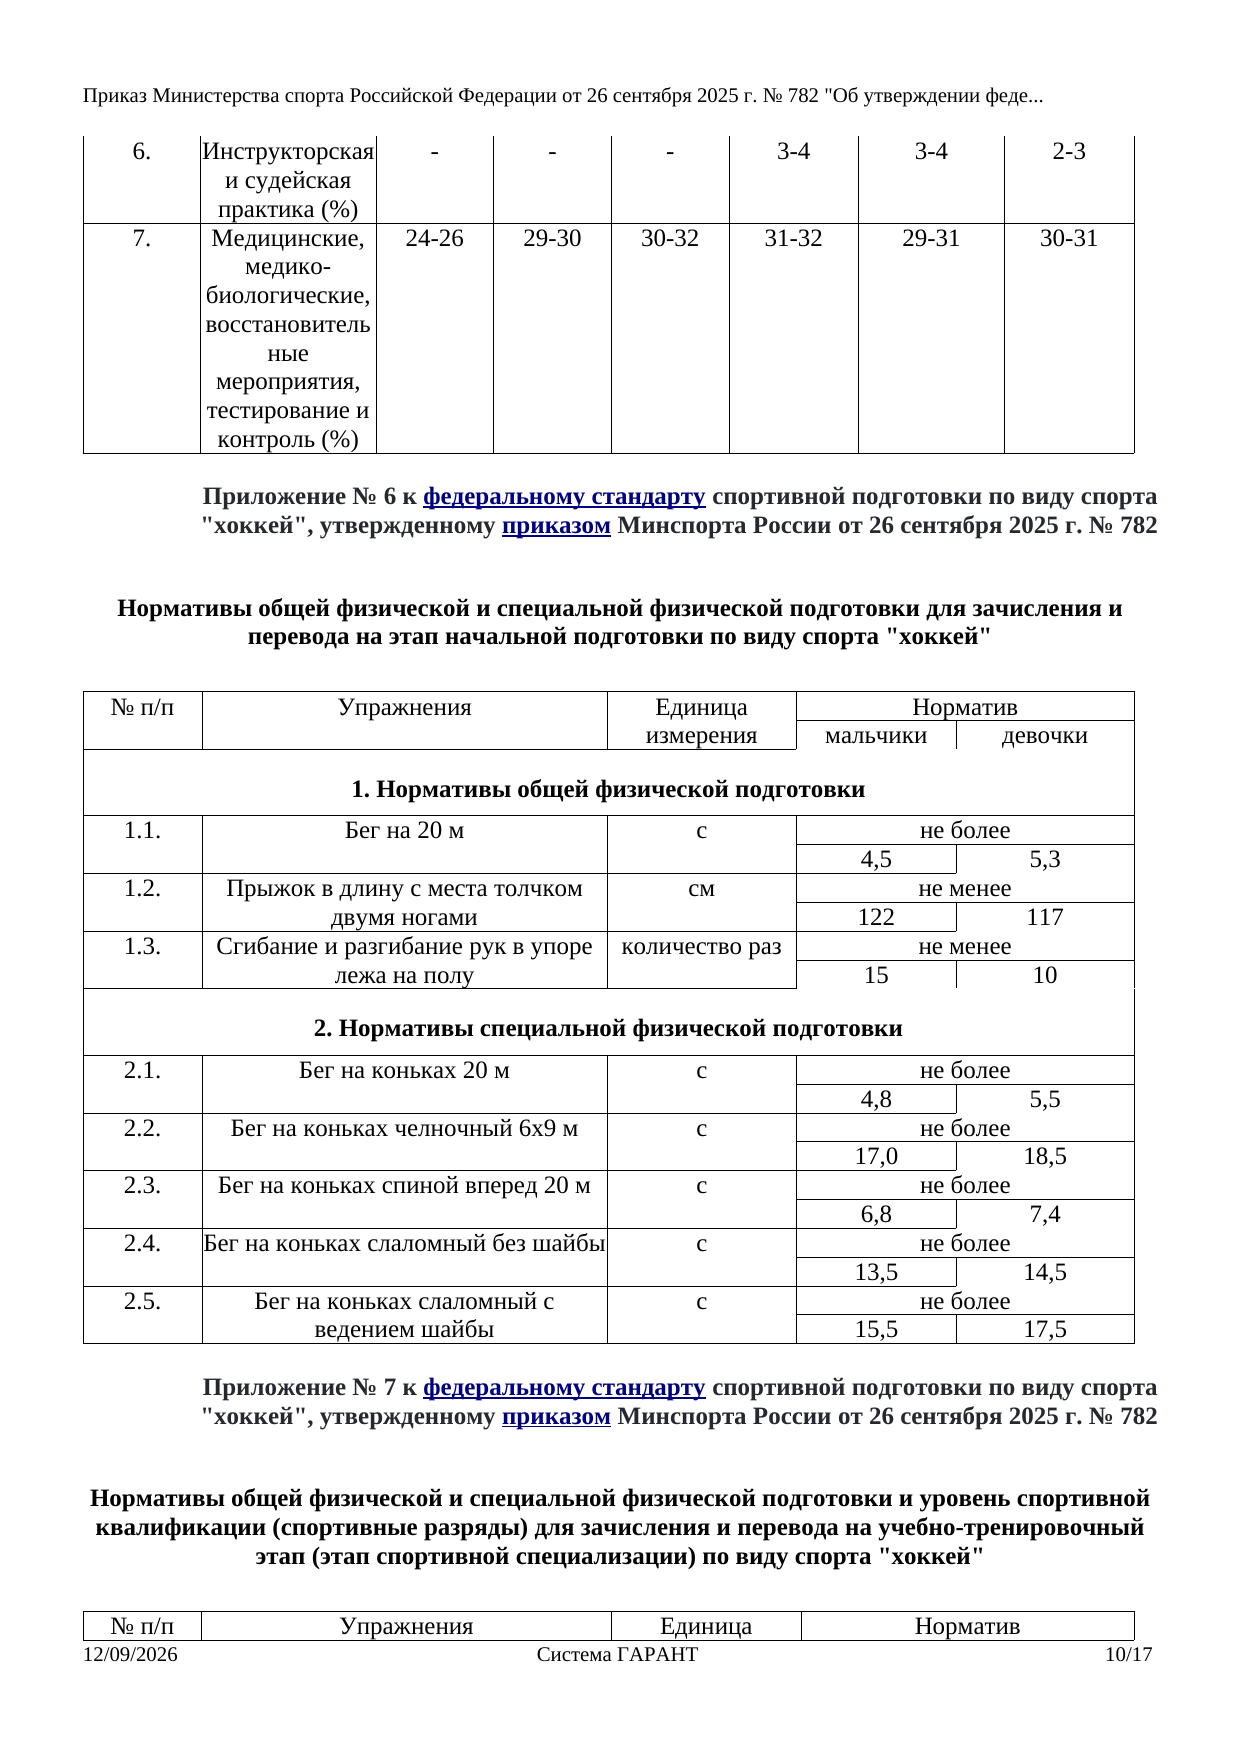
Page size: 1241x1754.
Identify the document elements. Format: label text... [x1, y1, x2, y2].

table_cell 29-31 [859, 224, 1004, 453]
table_header № п/п [84, 692, 202, 749]
table_cell 6. [84, 136, 200, 223]
table_cell с [608, 1056, 796, 1113]
table_cell Бег на коньках челночный 6x9 м [203, 1114, 607, 1170]
table_cell мальчики [797, 721, 956, 749]
table_cell 6,8 [797, 1200, 956, 1228]
table_cell 29-30 [494, 224, 611, 453]
table_cell с [608, 1114, 796, 1170]
table_cell 5,3 [957, 845, 1134, 873]
table_cell 30-31 [1005, 224, 1134, 453]
table_cell 1.1. [84, 816, 202, 873]
table_cell 122 [797, 903, 956, 931]
table_cell 15 [797, 961, 956, 988]
table_cell не более [797, 1113, 1134, 1141]
table_cell 7. [84, 224, 200, 453]
table_cell 1. Нормативы общей физической подготовки [84, 749, 1134, 815]
table_cell не более [797, 1286, 1134, 1314]
table_cell Медицинские, медико-биологические, восстановительные мероприятия, тестирование и контроль (%) [201, 224, 376, 453]
table_header № п/п [84, 1612, 201, 1640]
table_cell 117 [957, 903, 1134, 931]
table_cell не более [797, 1170, 1134, 1199]
table_cell с [608, 816, 796, 873]
table_cell - [612, 136, 729, 223]
table_cell - [377, 136, 493, 223]
table_cell 17,0 [797, 1142, 956, 1170]
table_cell 18,5 [957, 1142, 1134, 1170]
table_cell не более [797, 816, 1134, 844]
table_cell 2.1. [84, 1056, 202, 1113]
table_cell 2-3 [1005, 136, 1134, 223]
table_cell 14,5 [957, 1258, 1134, 1286]
table_header Норматив [797, 692, 1134, 720]
table_cell 30-32 [612, 224, 729, 453]
table_cell 3-4 [730, 136, 858, 223]
table_cell 1.3. [84, 932, 202, 988]
table_cell количество раз [608, 932, 796, 988]
table_cell 4,8 [797, 1085, 956, 1113]
subtitle Нормативы общей физической и специальной физической подготовки и уровень спортивной квалификации (спортивные разряды) для зачисления и перевода на учебно-тренировочный этап (этап спортивной специализации) по виду спорта "хоккей" [83, 1483, 1157, 1570]
table_cell не более [797, 1228, 1134, 1257]
table_cell 24-26 [377, 224, 493, 453]
text Приложение № 7 к федеральному стандарту спортивной подготовки по виду спорта "хоккей", утвержденному приказом Минспорта России от 26 сентября 2025 г. № 782 [83, 1372, 1157, 1430]
table_cell девочки [957, 721, 1134, 749]
table_cell с [608, 1229, 796, 1286]
table_header Упражнения [202, 1612, 611, 1640]
table_cell Бег на коньках спиной вперед 20 м [203, 1171, 607, 1228]
table_cell 10 [957, 961, 1134, 988]
table_cell - [494, 136, 611, 223]
table_cell с [608, 1287, 796, 1343]
table_cell Прыжок в длину с места толчком двумя ногами [203, 874, 607, 931]
table_cell 2.2. [84, 1114, 202, 1170]
table_cell с [608, 1171, 796, 1228]
table_cell не более [797, 1056, 1134, 1084]
table_cell 13,5 [797, 1258, 956, 1286]
table_cell 2.4. [84, 1229, 202, 1286]
table_cell Бег на коньках 20 м [203, 1056, 607, 1113]
table_cell 2.5. [84, 1287, 202, 1343]
table_cell 1.2. [84, 874, 202, 931]
table_cell 3-4 [859, 136, 1004, 223]
table_header Норматив [802, 1612, 1134, 1640]
table_cell 31-32 [730, 224, 858, 453]
table_cell 2.3. [84, 1171, 202, 1228]
table_cell 15,5 [797, 1315, 956, 1343]
table_cell не менее [797, 931, 1134, 960]
table_header Единица измерения [608, 692, 796, 749]
table_cell Инструкторская и судейская практика (%) [201, 136, 376, 223]
table_cell 17,5 [957, 1315, 1134, 1343]
table_header Единица [612, 1612, 801, 1640]
table_cell 2. Нормативы специальной физической подготовки [84, 989, 1134, 1055]
text Приложение № 6 к федеральному стандарту спортивной подготовки по виду спорта "хоккей", утвержденному приказом Минспорта России от 26 сентября 2025 г. № 782 [83, 481, 1157, 539]
table_cell Сгибание и разгибание рук в упоре лежа на полу [203, 932, 607, 988]
table_cell см [608, 874, 796, 931]
table_cell 4,5 [797, 845, 956, 873]
table_header Упражнения [203, 692, 607, 749]
table_cell Бег на 20 м [203, 816, 607, 873]
table_cell не менее [797, 873, 1134, 902]
table_cell Бег на коньках слаломный с ведением шайбы [203, 1287, 607, 1343]
table_cell 7,4 [957, 1200, 1134, 1228]
subtitle Нормативы общей физической и специальной физической подготовки для зачисления и перевода на этап начальной подготовки по виду спорта "хоккей" [83, 593, 1157, 650]
table_cell Бег на коньках слаломный без шайбы [203, 1229, 607, 1286]
table_cell 5,5 [957, 1085, 1134, 1113]
